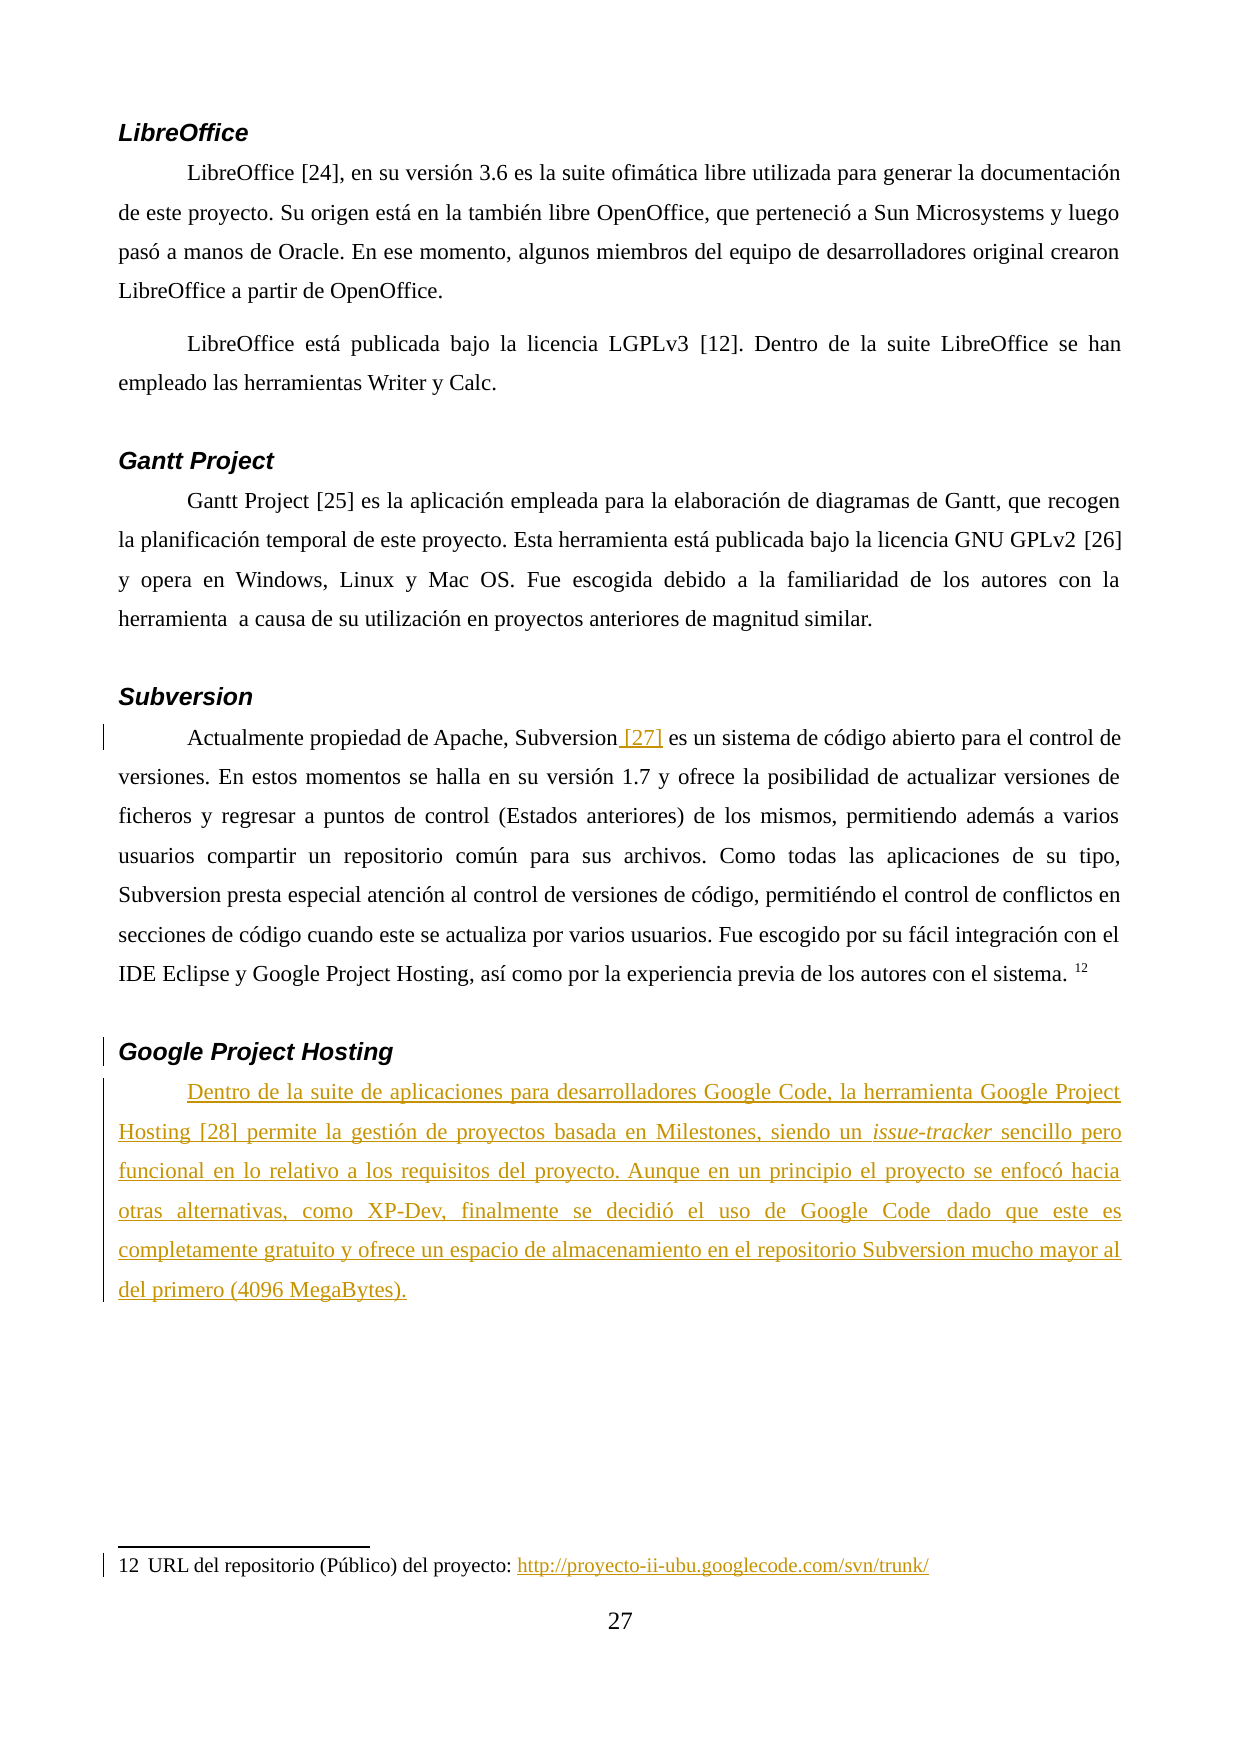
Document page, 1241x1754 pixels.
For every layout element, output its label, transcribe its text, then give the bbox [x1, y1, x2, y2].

subtitle Subversion [118, 682, 1122, 711]
text LibreOffice está publicada bajo la licencia LGPLv3 [12]. Dentro de la suite LibreOffice se han empleado las herramientas Writer y Calc. [118, 329, 1122, 395]
text del primero (4096 MegaBytes). [118, 1260, 1122, 1302]
subtitle Gantt Project [118, 446, 1122, 474]
text funcional en lo relativo a los requisitos del proyecto. Aunque en un principio el proyecto se enfocó hacia otras alternativas, como XP-Dev, finalmente se decidió el uso de Google Code dado que este es [118, 1142, 1122, 1220]
text LibreOffice [24], en su versión 3.6 es la suite ofimática libre utilizada para generar la documentación de este proyecto. Su origen está en la también libre OpenOffice, que perteneció a Sun Microsystems y luego pasó a manos de Oracle. En ese momento, algunos miembros del equipo de desarrolladores original crearon LibreOffice a partir de OpenOffice. [118, 159, 1122, 304]
text Gantt Project [25] es la aplicación empleada para la elaboración de diagramas de Gantt, que recogen la planificación temporal de este proyecto. Esta herramienta está publicada bajo la licencia GNU GPLv2 [26] y opera en Windows, Linux y Mac OS. Fue escogida debido a la familiaridad de los autores con la herramienta a causa de su utilización en proyectos anteriores de magnitud similar. [118, 487, 1122, 632]
subtitle Google Project Hosting [118, 1037, 1122, 1066]
text completamente gratuito y ofrece un espacio de almacenamiento en el repositorio Subversion mucho mayor al [118, 1221, 1122, 1259]
subtitle LibreOffice [118, 118, 1122, 147]
text URL del repositorio (Público) del proyecto: http://proyecto-ii-ubu.googlecode.com/svn/trunk/ [118, 1553, 1122, 1577]
text Actualmente propiedad de Apache, Subversion [27] es un sistema de código abierto para el control de versiones. En estos momentos se halla en su versión 1.7 y ofrece la posibilidad de actualizar versiones de ficheros y regresar a puntos de control (Estados anteriores) de los mismos, permitiendo además a varios usuarios compartir un repositorio común para sus archivos. Como todas las aplicaciones de su tipo, Subversion presta especial atención al control de versiones de código, permitiéndo el control de conflictos en secciones de código cuando este se actualiza por varios usuarios. Fue escogido por su fácil integración con el IDE Eclipse y Google Project Hosting, así como por la experiencia previa de los autores con el sistema. [118, 723, 1122, 987]
text Dentro de la suite de aplicaciones para desarrolladores Google Code, la herramienta Google Project Hosting [28] permite la gestión de proyectos basada en Milestones, siendo un issue-tracker sencillo pero [118, 1078, 1122, 1141]
